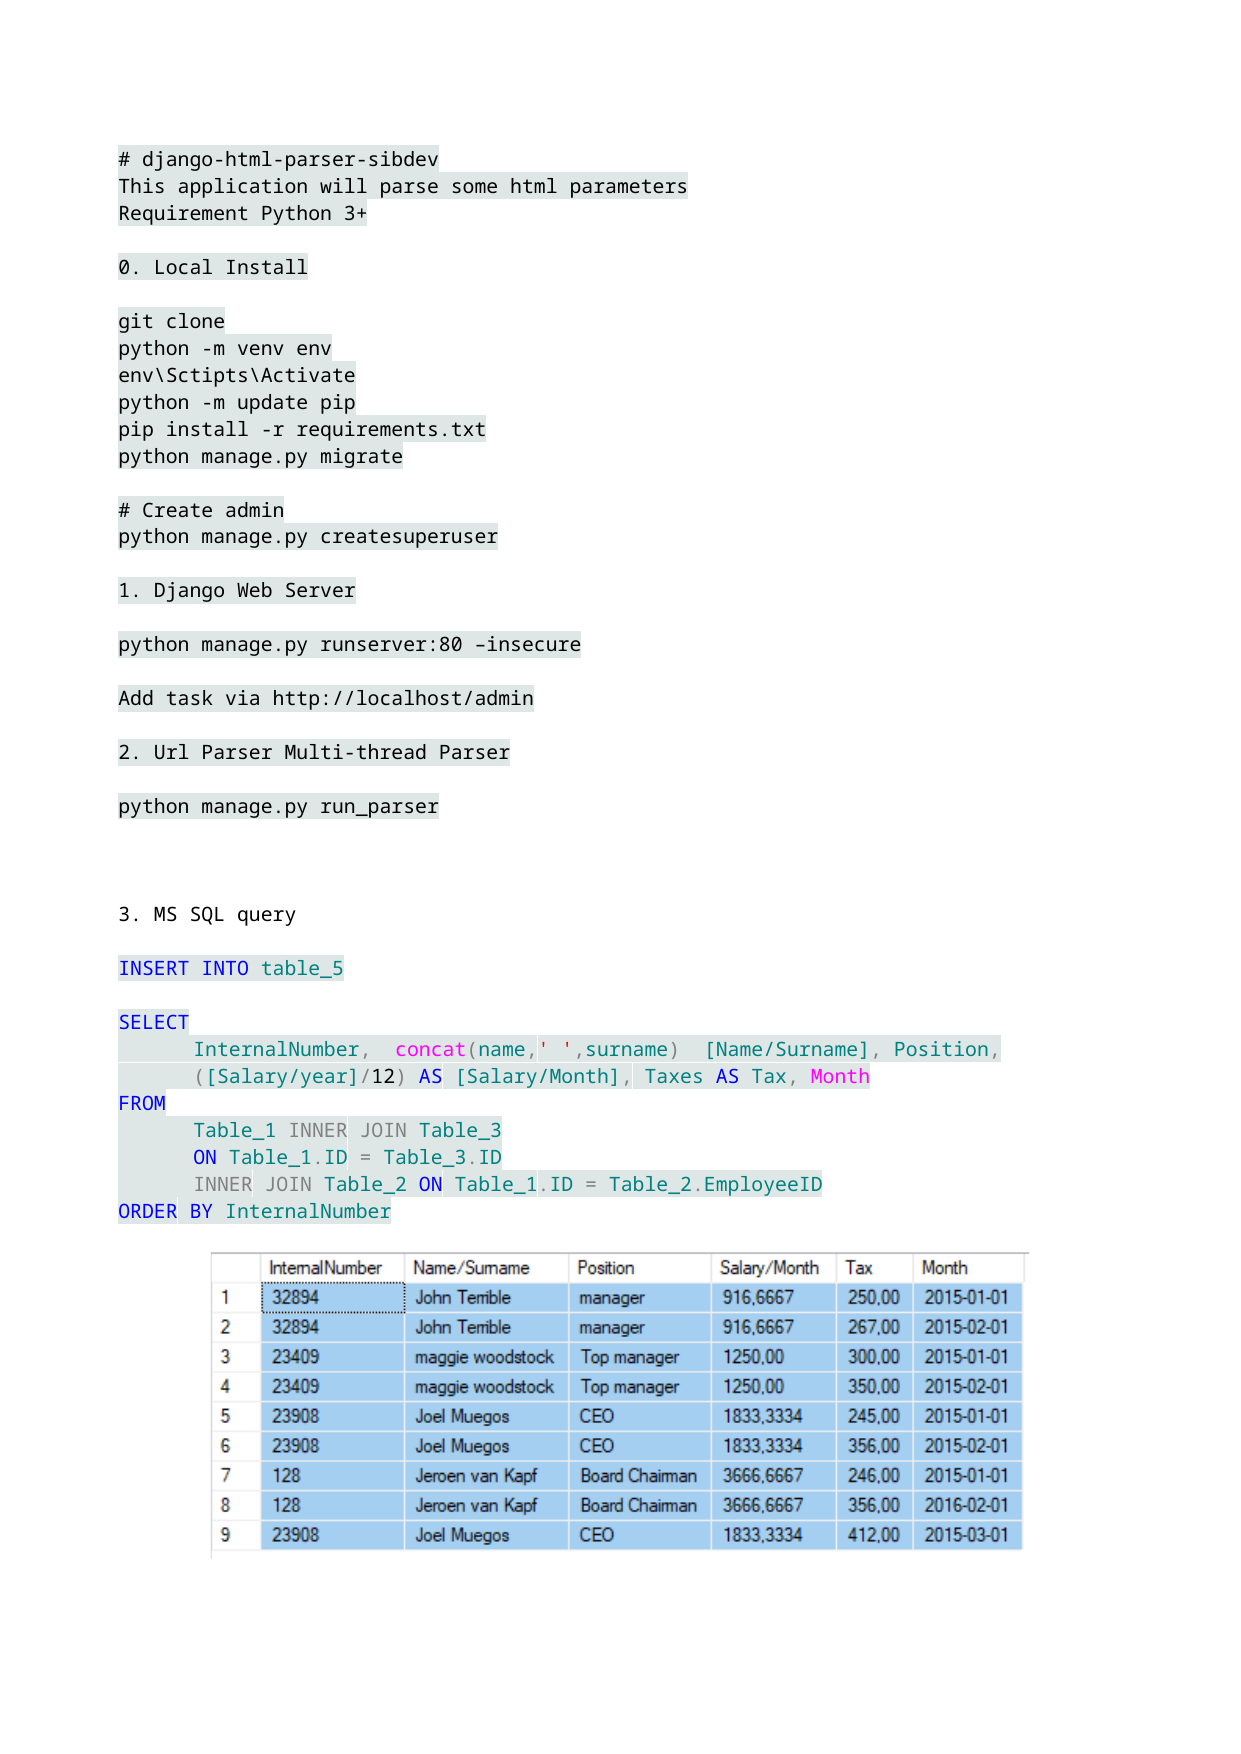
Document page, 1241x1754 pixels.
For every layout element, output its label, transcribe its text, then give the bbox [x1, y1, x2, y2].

text python -m venv env [118, 334, 1122, 361]
text 3. MS SQL query [118, 901, 1122, 927]
text ([Salary/year]/12) AS [Salary/Month], Taxes AS Tax, Month [118, 1062, 1122, 1089]
text git clone [118, 307, 1122, 334]
text FROM [118, 1089, 1122, 1116]
text INSERT INTO table_5 [118, 954, 1122, 981]
text python manage.py createsuperuser [118, 523, 1122, 550]
text This application will parse some html parameters [118, 172, 1122, 199]
text 0. Local Install [118, 253, 1122, 280]
text 2. Url Parser Multi-thread Parser [118, 739, 1122, 766]
text # django-html-parser-sibdev [118, 145, 1122, 172]
text Add task via http://localhost/admin [118, 685, 1122, 712]
text python -m update pip [118, 388, 1122, 415]
text python manage.py runserver:80 –insecure [118, 631, 1122, 658]
text INNER JOIN Table_2 ON Table_1.ID = Table_2.EmployeeID [118, 1170, 1122, 1197]
text # Create admin [118, 496, 1122, 523]
picture [210, 1251, 1030, 1559]
text pip install -r requirements.txt [118, 415, 1122, 442]
text Table_1 INNER JOIN Table_3 [118, 1116, 1122, 1143]
text SELECT [118, 1008, 1122, 1035]
text ORDER BY InternalNumber [118, 1197, 1122, 1224]
text python manage.py migrate [118, 442, 1122, 469]
text 1. Django Web Server [118, 577, 1122, 604]
text env\Sctipts\Activate [118, 361, 1122, 388]
text Requirement Python 3+ [118, 199, 1122, 226]
text python manage.py run_parser [118, 793, 1122, 819]
text ON Table_1.ID = Table_3.ID [118, 1143, 1122, 1170]
text InternalNumber, concat(name,' ',surname) [Name/Surname], Position, [118, 1035, 1122, 1062]
